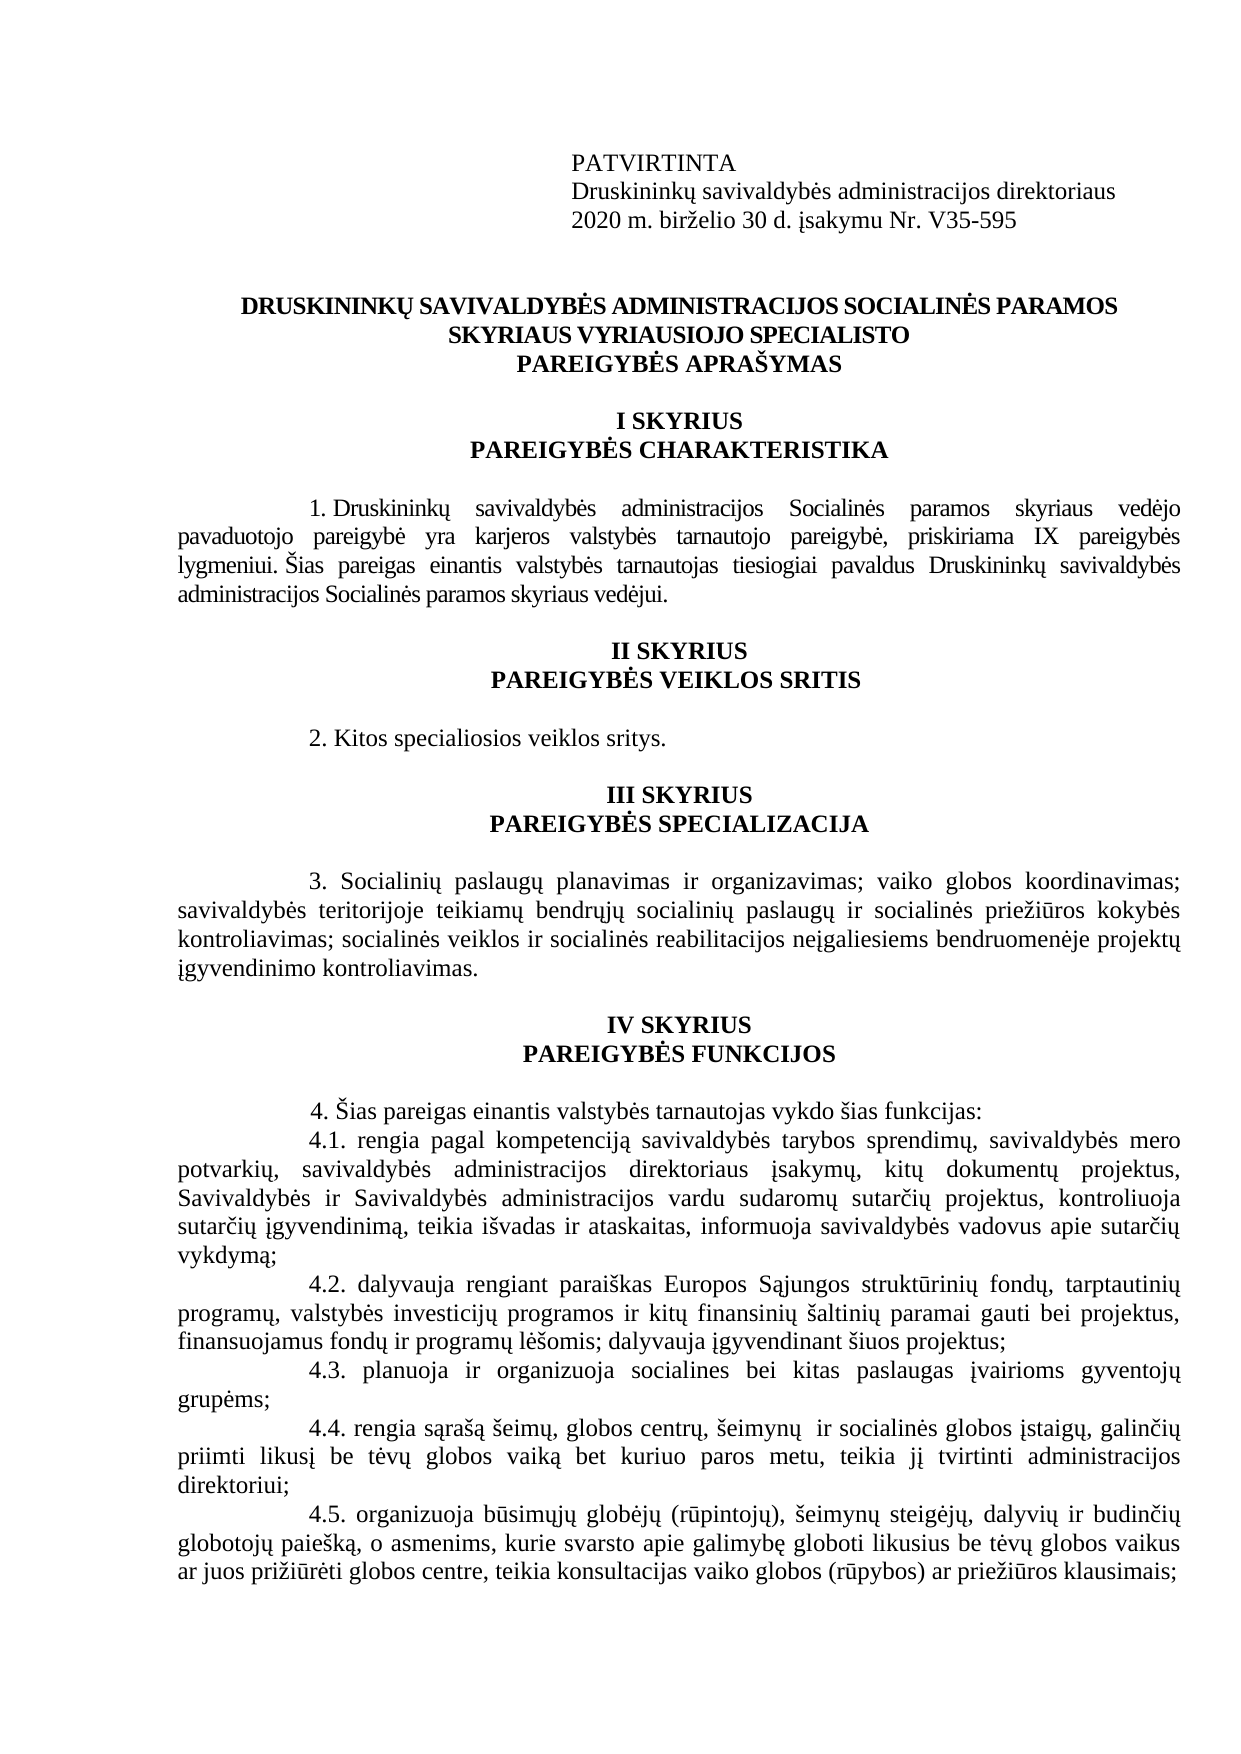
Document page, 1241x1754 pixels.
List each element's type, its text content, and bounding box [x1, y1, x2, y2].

text IV SKYRIUS [177, 1010, 1181, 1039]
text 2. Kitos specialiosios veiklos sritys. [177, 723, 1181, 751]
text 4.4. rengia sąrašą šeimų, globos centrų, šeimynų ir socialinės globos įstaigų, galinčių priimti likusį be tėvų globos vaiką bet kuriuo paros metu, teikia jį tvirtinti administracijos direktoriui; [177, 1413, 1181, 1499]
text DRUSKININKŲ SAVIVALDYBĖS ADMINISTRACIJOS SOCIALINĖS PARAMOS SKYRIAUS VYRIAUSIOJO SPECIALISTO [177, 291, 1181, 349]
text 4.3. planuoja ir organizuoja socialines bei kitas paslaugas įvairioms gyventojų grupėms; [177, 1355, 1181, 1413]
text PAREIGYBĖS SPECIALIZACIJA [177, 809, 1181, 838]
text PAREIGYBĖS VEIKLOS SRITIS [177, 665, 1181, 694]
text 4.1. rengia pagal kompetenciją savivaldybės tarybos sprendimų, savivaldybės mero potvarkių, savivaldybės administracijos direktoriaus įsakymų, kitų dokumentų projektus, Savivaldybės ir Savivaldybės administracijos vardu sudaromų sutarčių projektus, kontroliuoja sutarčių įgyvendinimą, teikia išvadas ir ataskaitas, informuoja savivaldybės vadovus apie sutarčių vykdymą; [177, 1125, 1181, 1269]
text II SKYRIUS [177, 636, 1181, 665]
text PATVIRTINTA [436, 148, 1181, 176]
text 1. Druskininkų savivaldybės administracijos Socialinės paramos skyriaus vedėjo pavaduotojo pareigybė yra karjeros valstybės tarnautojo pareigybė, priskiriama IX pareigybės lygmeniui. Šias pareigas einantis valstybės tarnautojas tiesiogiai pavaldus Druskininkų savivaldybės administracijos Socialinės paramos skyriaus vedėjui. [177, 493, 1181, 608]
text PAREIGYBĖS APRAŠYMAS [177, 349, 1181, 378]
text 4.5. organizuoja būsimųjų globėjų (rūpintojų), šeimynų steigėjų, dalyvių ir budinčių globotojų paiešką, o asmenims, kurie svarsto apie galimybę globoti likusius be tėvų globos vaikus ar juos prižiūrėti globos centre, teikia konsultacijas vaiko globos (rūpybos) ar priežiūros klausimais; [177, 1499, 1181, 1585]
text 2020 m. birželio 30 d. įsakymu Nr. V35-595 [177, 205, 1181, 234]
text 3. Socialinių paslaugų planavimas ir organizavimas; vaiko globos koordinavimas; savivaldybės teritorijoje teikiamų bendrųjų socialinių paslaugų ir socialinės priežiūros kokybės kontroliavimas; socialinės veiklos ir socialinės reabilitacijos neįgaliesiems bendruomenėje projektų įgyvendinimo kontroliavimas. [177, 866, 1181, 981]
text PAREIGYBĖS FUNKCIJOS [177, 1039, 1181, 1068]
text I SKYRIUS [177, 406, 1181, 435]
text PAREIGYBĖS CHARAKTERISTIKA [177, 435, 1181, 464]
text 4.2. dalyvauja rengiant paraiškas Europos Sąjungos struktūrinių fondų, tarptautinių programų, valstybės investicijų programos ir kitų finansinių šaltinių paramai gauti bei projektus, finansuojamus fondų ir programų lėšomis; dalyvauja įgyvendinant šiuos projektus; [177, 1269, 1181, 1355]
text Druskininkų savivaldybės administracijos direktoriaus [177, 176, 1181, 205]
text 4. Šias pareigas einantis valstybės tarnautojas vykdo šias funkcijas: [177, 1096, 1181, 1125]
text III SKYRIUS [177, 780, 1181, 809]
